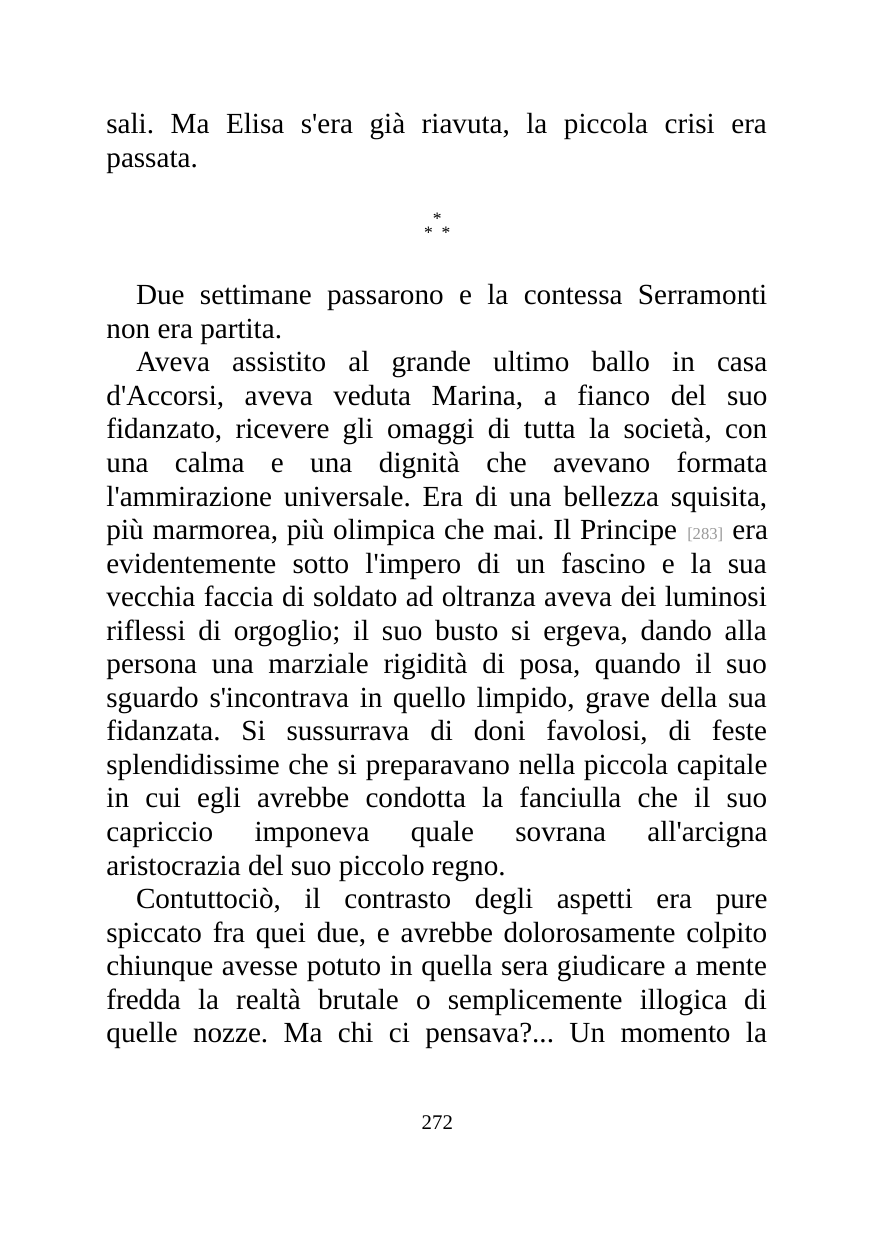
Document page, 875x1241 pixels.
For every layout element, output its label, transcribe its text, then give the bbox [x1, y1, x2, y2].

text Due settimane passarono e la contessa Serramonti non era partita. [106, 277, 768, 344]
text Contuttociò, il contrasto degli aspetti era pure spiccato fra quei due, e avrebbe dolorosamente colpito chiunque avesse potuto in quella sera giudicare a mente fredda la realtà brutale o semplicemente illogica di quelle nozze. Ma chi ci pensava?... Un momento la [106, 881, 768, 1049]
text *** [106, 208, 768, 243]
text Aveva assistito al grande ultimo ballo in casa d'Accorsi, aveva veduta Marina, a fianco del suo fidanzato, ricevere gli omaggi di tutta la società, con una calma e una dignità che avevano formata l'ammirazione universale. Era di una bellezza squisita, più marmorea, più olimpica che mai. Il Principe [283] era evidentemente sotto l'impero di un fascino e la sua vecchia faccia di soldato ad oltranza aveva dei luminosi riflessi di orgoglio; il suo busto si ergeva, dando alla persona una marziale rigidità di posa, quando il suo sguardo s'incontrava in quello limpido, grave della sua fidanzata. Si sussurrava di doni favolosi, di feste splendidissime che si preparavano nella piccola capitale in cui egli avrebbe condotta la fanciulla che il suo capriccio imponeva quale sovrana all'arcigna aristocrazia del suo piccolo regno. [106, 344, 768, 881]
text sali. Ma Elisa s'era già riavuta, la piccola crisi era passata. [106, 106, 768, 173]
